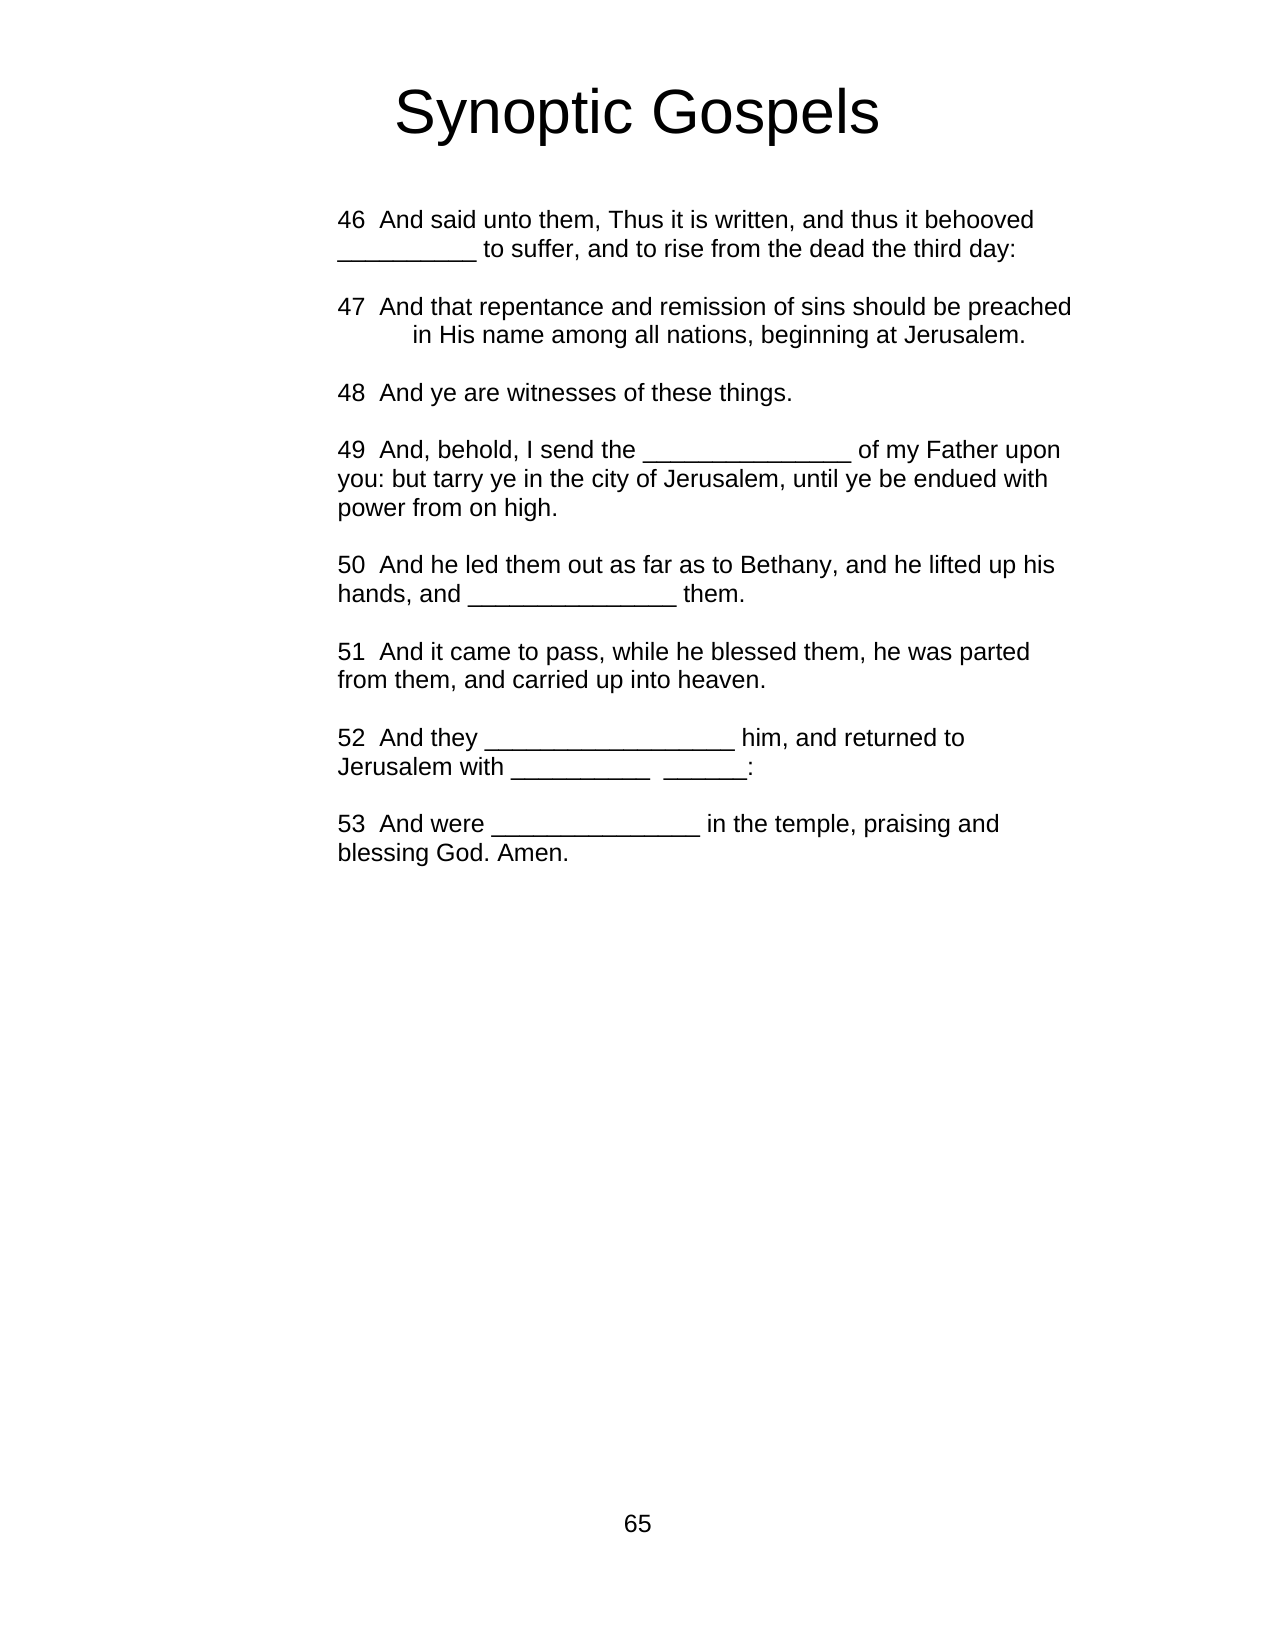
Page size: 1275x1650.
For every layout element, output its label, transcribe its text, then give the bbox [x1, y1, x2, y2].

text 46 And said unto them, Thus it is written, and thus it behooved __________ to suffer, and to rise from the dead the third day: [187, 206, 1087, 263]
text 50 And he led them out as far as to Bethany, and he lifted up his hands, and _______________ them. [187, 551, 1087, 608]
text 48 And ye are witnesses of these things. [187, 378, 1087, 407]
text 53 And were _______________ in the temple, praising and blessing God. Amen. [187, 809, 1087, 867]
text 47 And that repentance and remission of sins should be preached in His name among all nations, beginning at Jerusalem. [187, 292, 1087, 349]
text 52 And they __________________ him, and returned to Jerusalem with __________ ______: [187, 723, 1087, 781]
text 49 And, behold, I send the _______________ of my Father upon you: but tarry ye in the city of Jerusalem, until ye be endued with power from on high. [187, 436, 1087, 522]
text 51 And it came to pass, while he blessed them, he was parted from them, and carried up into heaven. [187, 637, 1087, 694]
